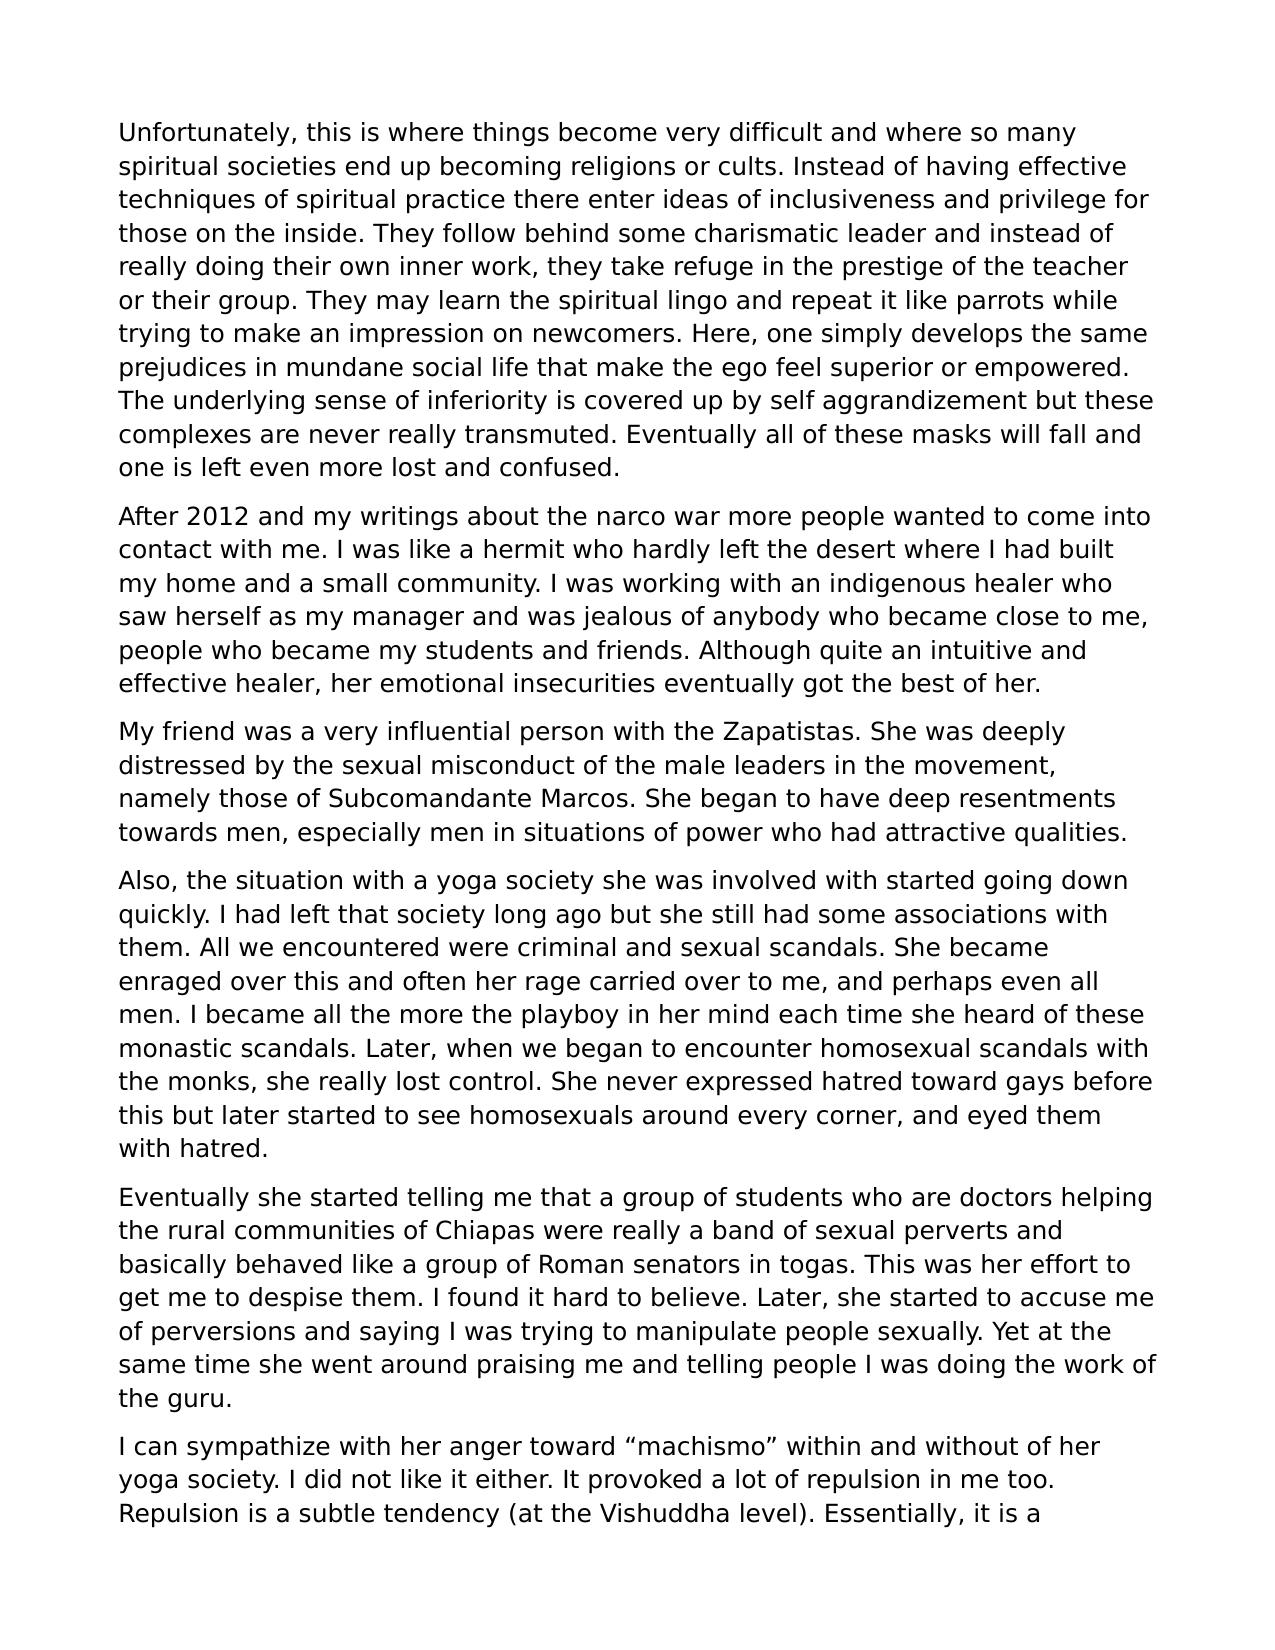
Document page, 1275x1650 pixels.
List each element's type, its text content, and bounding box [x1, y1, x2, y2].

text After 2012 and my writings about the narco war more people wanted to come into contact with me. I was like a hermit who hardly left the desert where I had built my home and a small community. I was working with an indigenous healer who saw herself as my manager and was jealous of anybody who became close to me, people who became my students and friends. Although quite an intuitive and effective healer, her emotional insecurities eventually got the best of her. [118, 502, 1157, 698]
text My friend was a very influential person with the Zapatistas. She was deeply distressed by the sexual misconduct of the male leaders in the movement, namely those of Subcomandante Marcos. She began to have deep resentments towards men, especially men in situations of power who had attractive qualities. [118, 717, 1157, 847]
text Also, the situation with a yoga society she was involved with started going down quickly. I had left that society long ago but she still had some associations with them. All we encountered were criminal and sexual scandals. She became enraged over this and often her rage carried over to me, and perhaps even all men. I became all the more the playboy in her mind each time she heard of these monastic scandals. Later, when we began to encounter homosexual scandals with the monks, she really lost control. She never expressed hatred toward gays before this but later started to see homosexuals around every corner, and eyed them with hatred. [118, 866, 1157, 1164]
text Eventually she started telling me that a group of students who are doctors helping the rural communities of Chiapas were really a band of sexual perverts and basically behaved like a group of Roman senators in togas. This was her effort to get me to despise them. I found it hard to believe. Later, she started to accuse me of perversions and saying I was trying to manipulate people sexually. Yet at the same time she went around praising me and telling people I was doing the work of the guru. [118, 1183, 1157, 1413]
text I can sympathize with her anger toward “machismo” within and without of her yoga society. I did not like it either. It provoked a lot of repulsion in me too. Repulsion is a subtle tendency (at the Vishuddha level). Essentially, it is a [118, 1432, 1157, 1528]
text Unfortunately, this is where things become very difficult and where so many spiritual societies end up becoming religions or cults. Instead of having effective techniques of spiritual practice there enter ideas of inclusiveness and privilege for those on the inside. They follow behind some charismatic leader and instead of really doing their own inner work, they take refuge in the prestige of the teacher or their group. They may learn the spiritual lingo and repeat it like parrots while trying to make an impression on newcomers. Here, one simply develops the same prejudices in mundane social life that make the ego feel superior or empowered. The underlying sense of inferiority is covered up by self aggrandizement but these complexes are never really transmuted. Eventually all of these masks will fall and one is left even more lost and confused. [118, 118, 1157, 483]
